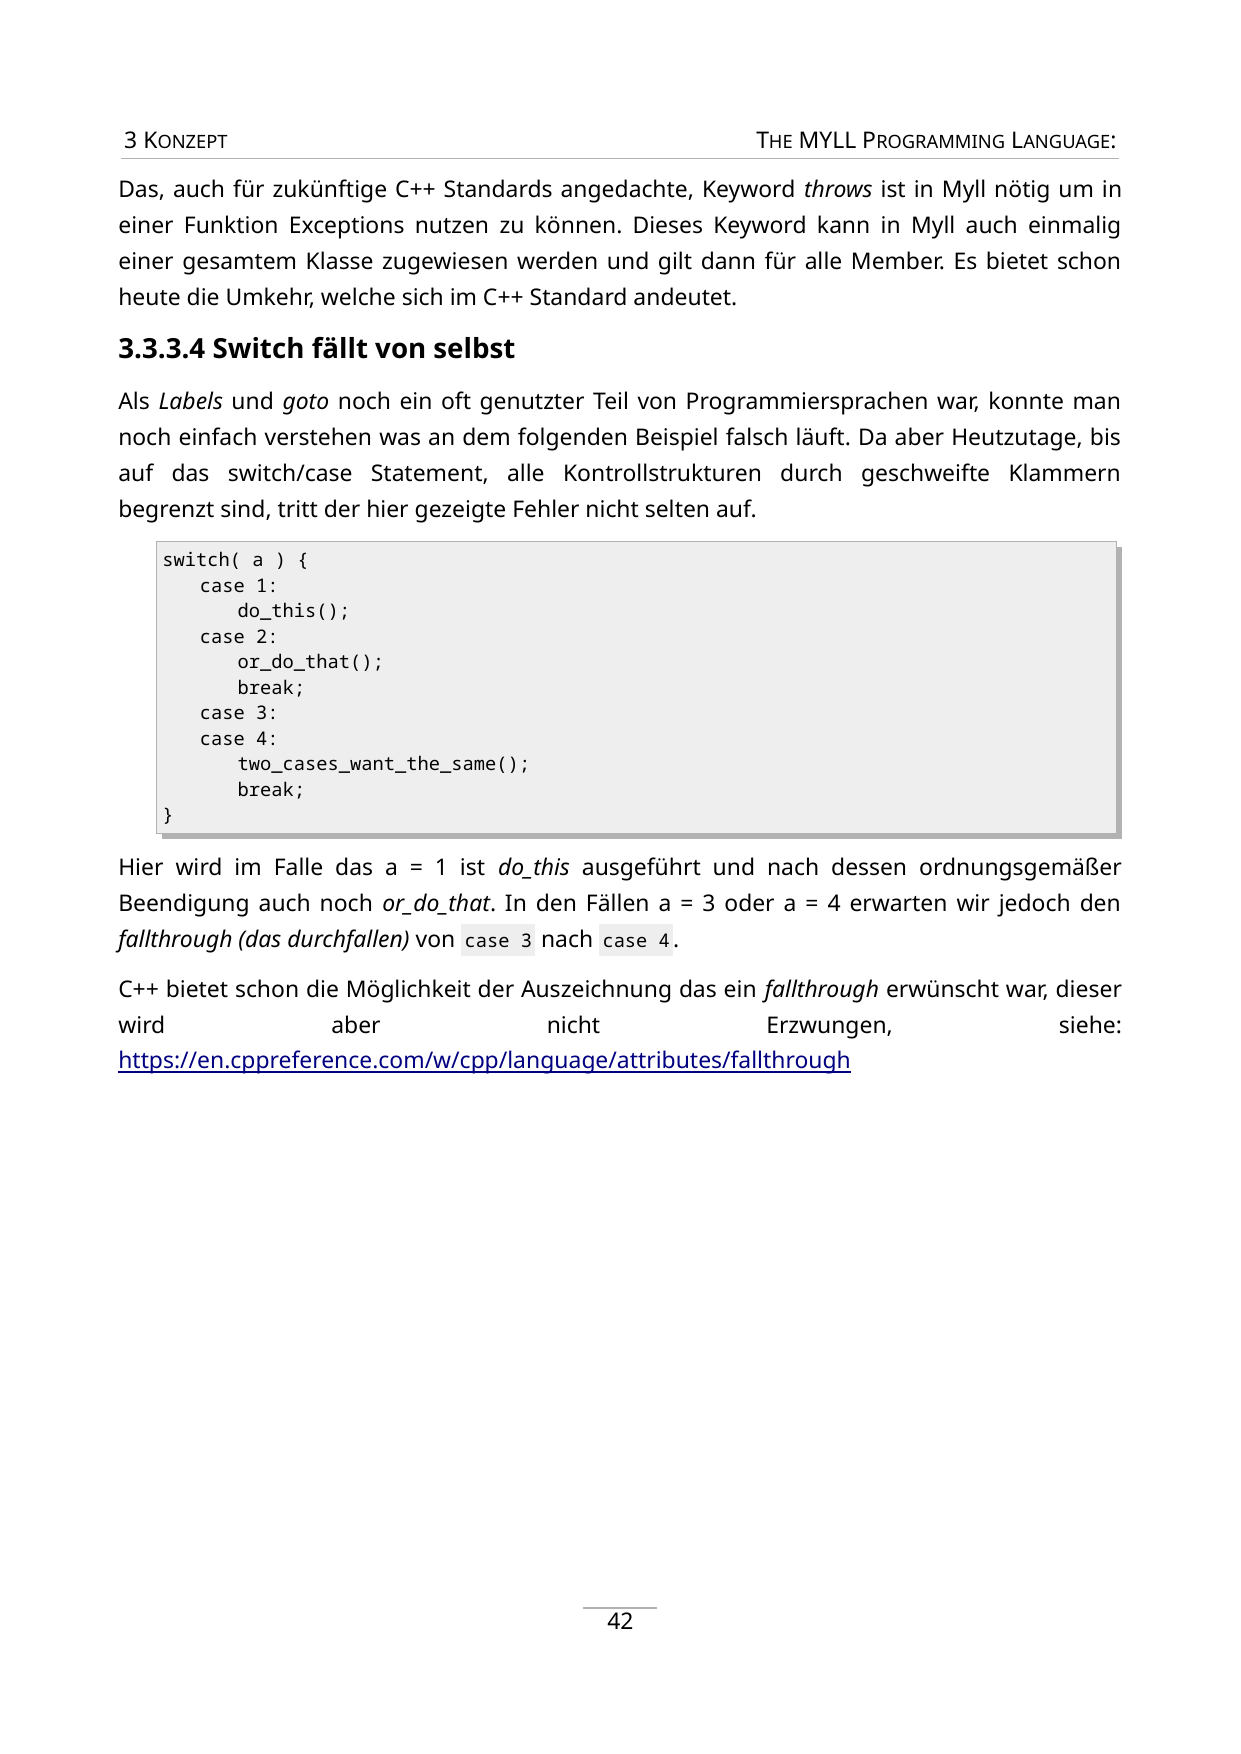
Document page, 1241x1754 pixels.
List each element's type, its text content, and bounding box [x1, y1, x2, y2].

text switch( a ) { [157, 542, 1116, 566]
text Das, auch für zukünftige C++ Standards angedachte, Keyword throws ist in Myll nötig um in einer Funktion Exceptions nutzen zu können. Dieses Keyword kann in Myll auch einmalig einer gesamtem Klasse zugewiesen werden und gilt dann für alle Member. Es bietet schon heute die Umkehr, welche sich im C++ Standard andeutet. [118, 173, 1122, 312]
text case 1: [157, 566, 1116, 592]
text do_this(); [157, 592, 1116, 617]
text case 2: [157, 617, 1116, 643]
text Als Labels und goto noch ein oft genutzter Teil von Programmiersprachen war, konnte man noch einfach verstehen was an dem folgenden Beispiel falsch läuft. Da aber Heutzutage, bis auf das switch/case Statement, alle Kontrollstrukturen durch geschweifte Klammern begrenzt sind, tritt der hier gezeigte Fehler nicht selten auf. [118, 385, 1122, 524]
text break; case 3: case 4: two_cases_want_the_same(); break; [157, 668, 1116, 796]
text Hier wird im Falle das a = 1 ist do_this ausgeführt und nach dessen ordnungsgemäßer Beendigung auch noch or_do_that. In den Fällen a = 3 oder a = 4 erwarten wir jedoch den fallthrough (das durchfallen) von case 3 nach case 4. [118, 851, 1122, 956]
text } [157, 796, 1116, 833]
text C++ bietet schon die Möglichkeit der Auszeichnung das ein fallthrough erwünscht war, dieser wird aber nicht Erzwungen, siehe: https://en.cppreference.com/w/cpp/language/attributes/fallthrough [118, 973, 1122, 1076]
text or_do_that(); [157, 643, 1116, 668]
subtitle Switch fällt von selbst [118, 329, 1122, 367]
